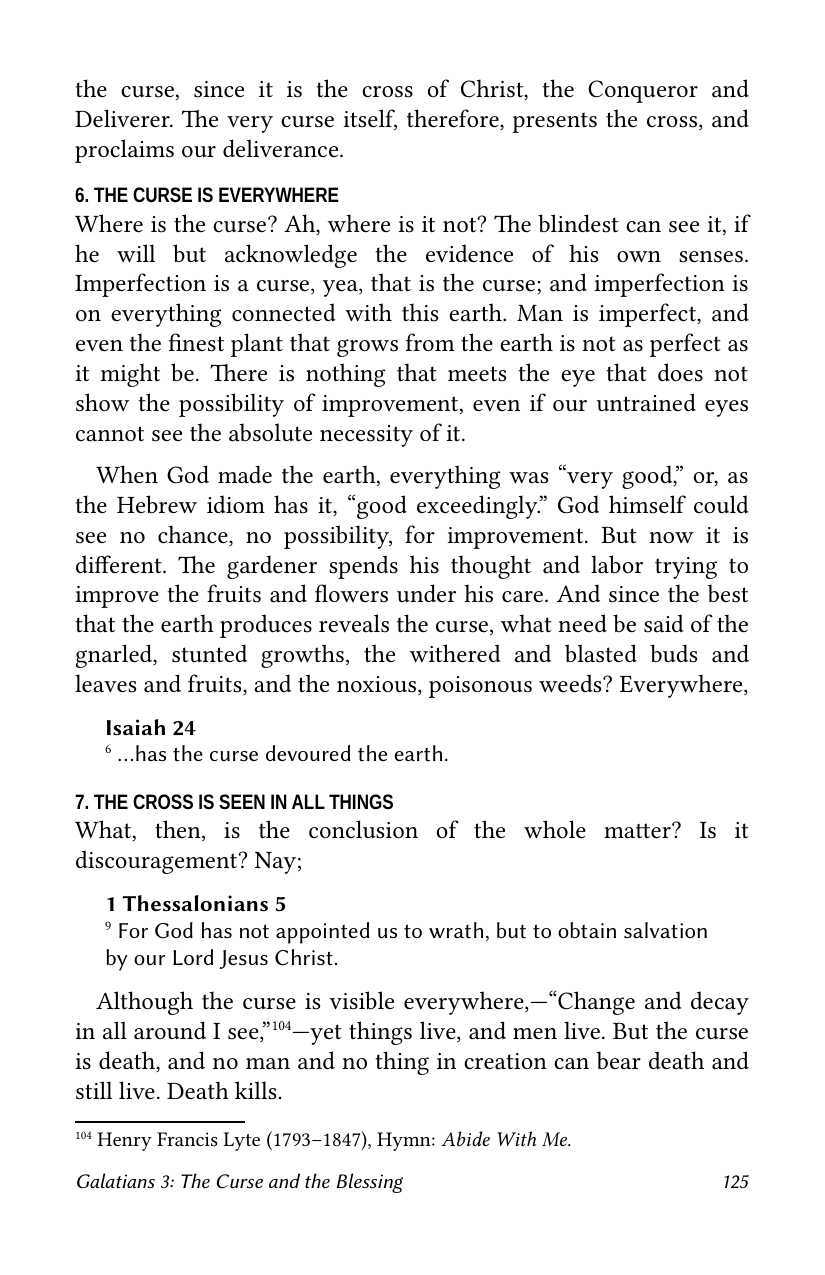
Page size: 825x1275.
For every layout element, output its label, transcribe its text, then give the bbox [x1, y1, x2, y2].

text 6 ...has the curse devoured the earth. [105, 741, 720, 767]
text When God made the earth, everything was “very good,” or, as the Hebrew idiom has it, “good exceedingly.” God himself could see no chance, no possibility, for improvement. But now it is different. The gardener spends his thought and labor trying to improve the fruits and flowers under his care. And since the best that the earth produces reveals the curse, what need be said of the gnarled, stunted growths, the withered and blasted buds and leaves and fruits, and the noxious, poisonous weeds? Everywhere, [75, 461, 750, 699]
subtitle 7. The Cross is seen in All Things [75, 789, 750, 813]
text Where is the curse? Ah, where is it not? The blindest can see it, if he will but acknowledge the evidence of his own senses. Imperfection is a curse, yea, that is the curse; and imperfection is on everything connected with this earth. Man is imperfect, and even the finest plant that grows from the earth is not as perfect as it might be. There is nothing that meets the eye that does not show the possibility of improvement, even if our untrained eyes cannot see the absolute necessity of it. [75, 210, 750, 447]
subtitle 6. The Curse is Everywhere [75, 183, 750, 207]
text Although the curse is visible everywhere,—“Change and decay in all around I see,”—yet things live, and men live. But the curse is death, and no man and no thing in creation can bear death and still live. Death kills. [75, 987, 750, 1106]
text Henry Francis Lyte (1793–1847), Hymn: Abide With Me. [75, 1128, 750, 1152]
text 1 Thessalonians 5 [105, 891, 750, 917]
text 9 For God has not appointed us to wrath, but to obtain salvation by our Lord Jesus Christ. [105, 917, 720, 971]
text What, then, is the conclusion of the whole matter? Is it discouragement? Nay; [75, 817, 750, 875]
text the curse, since it is the cross of Christ, the Conqueror and Deliverer. The very curse itself, therefore, presents the cross, and proclaims our deliverance. [75, 75, 750, 163]
text Isaiah 24 [105, 715, 750, 741]
